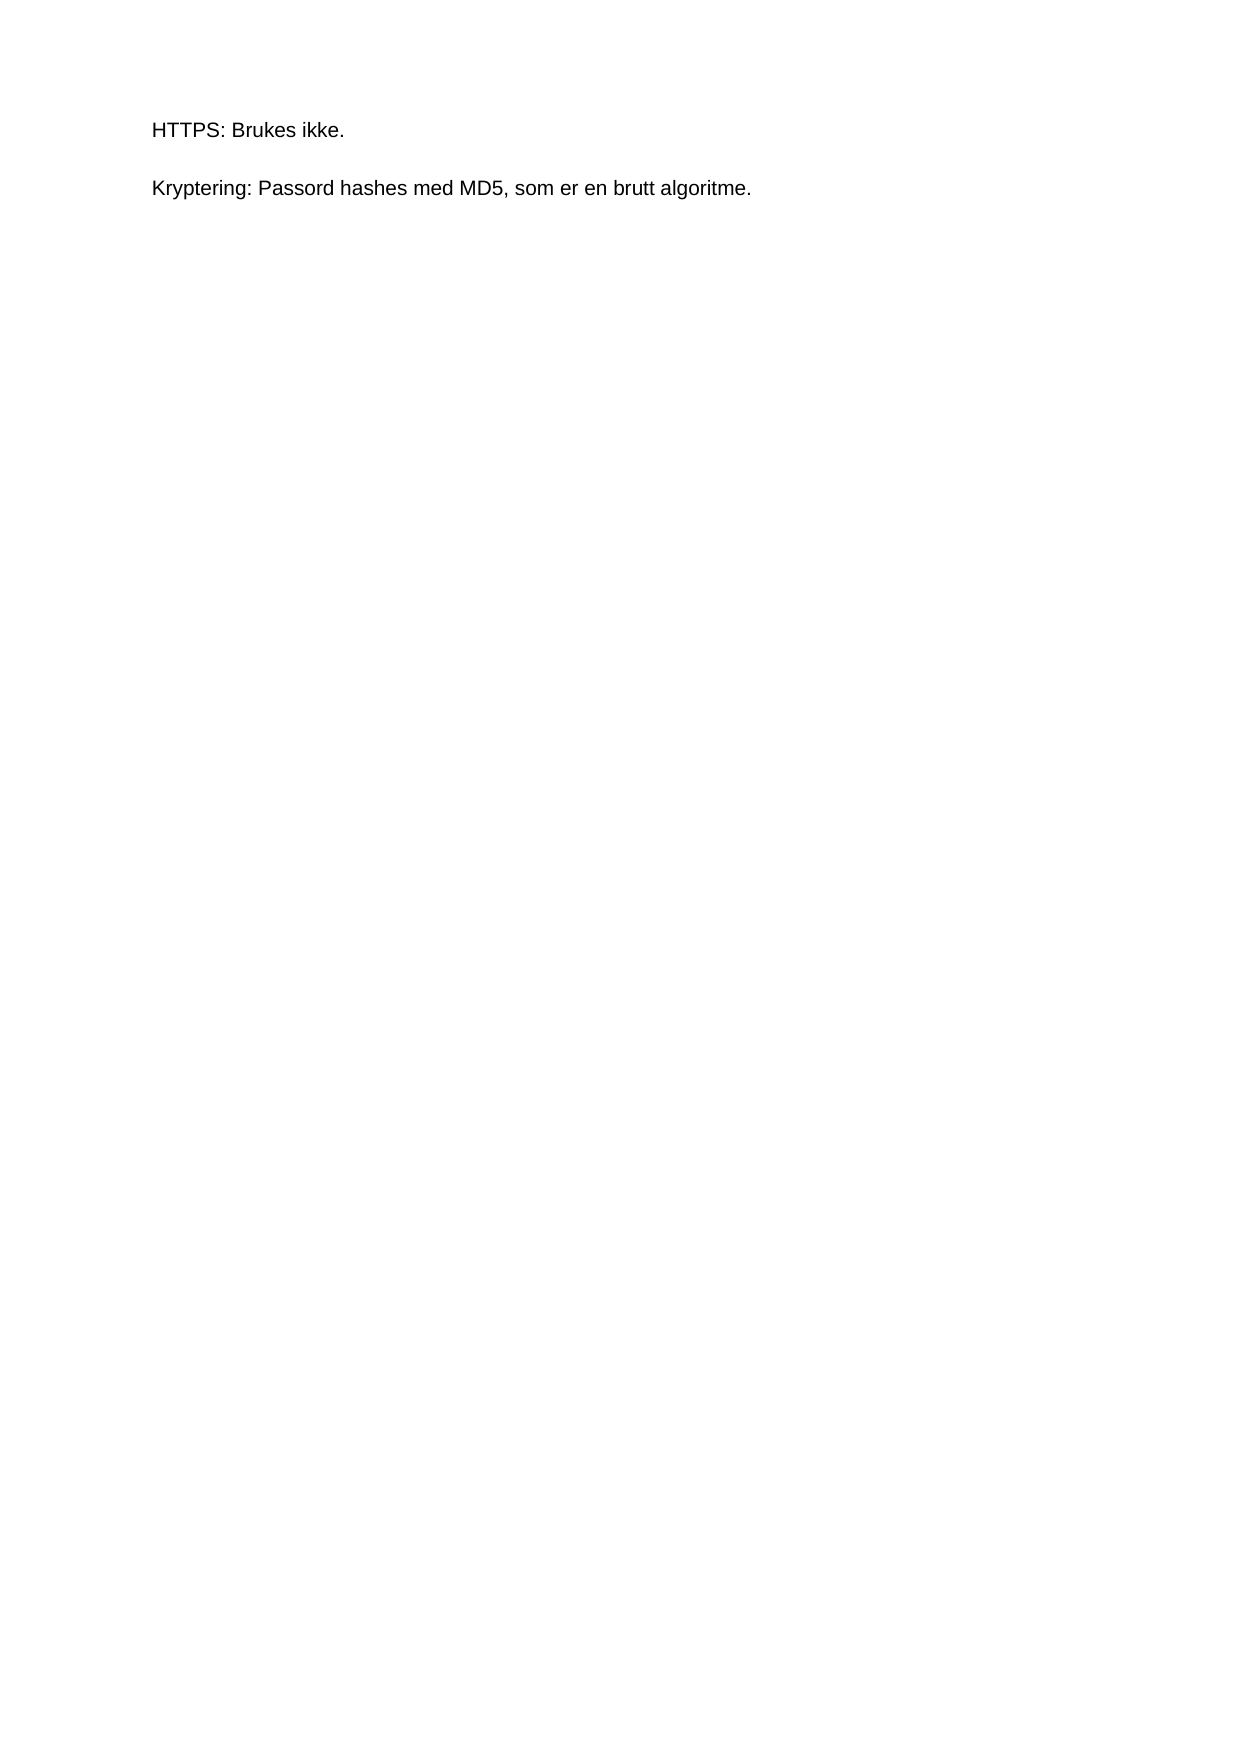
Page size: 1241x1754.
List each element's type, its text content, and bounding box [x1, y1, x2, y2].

text Kryptering: Passord hashes med MD5, som er en brutt algoritme. [152, 176, 1141, 199]
text HTTPS: Brukes ikke. [152, 118, 1141, 142]
